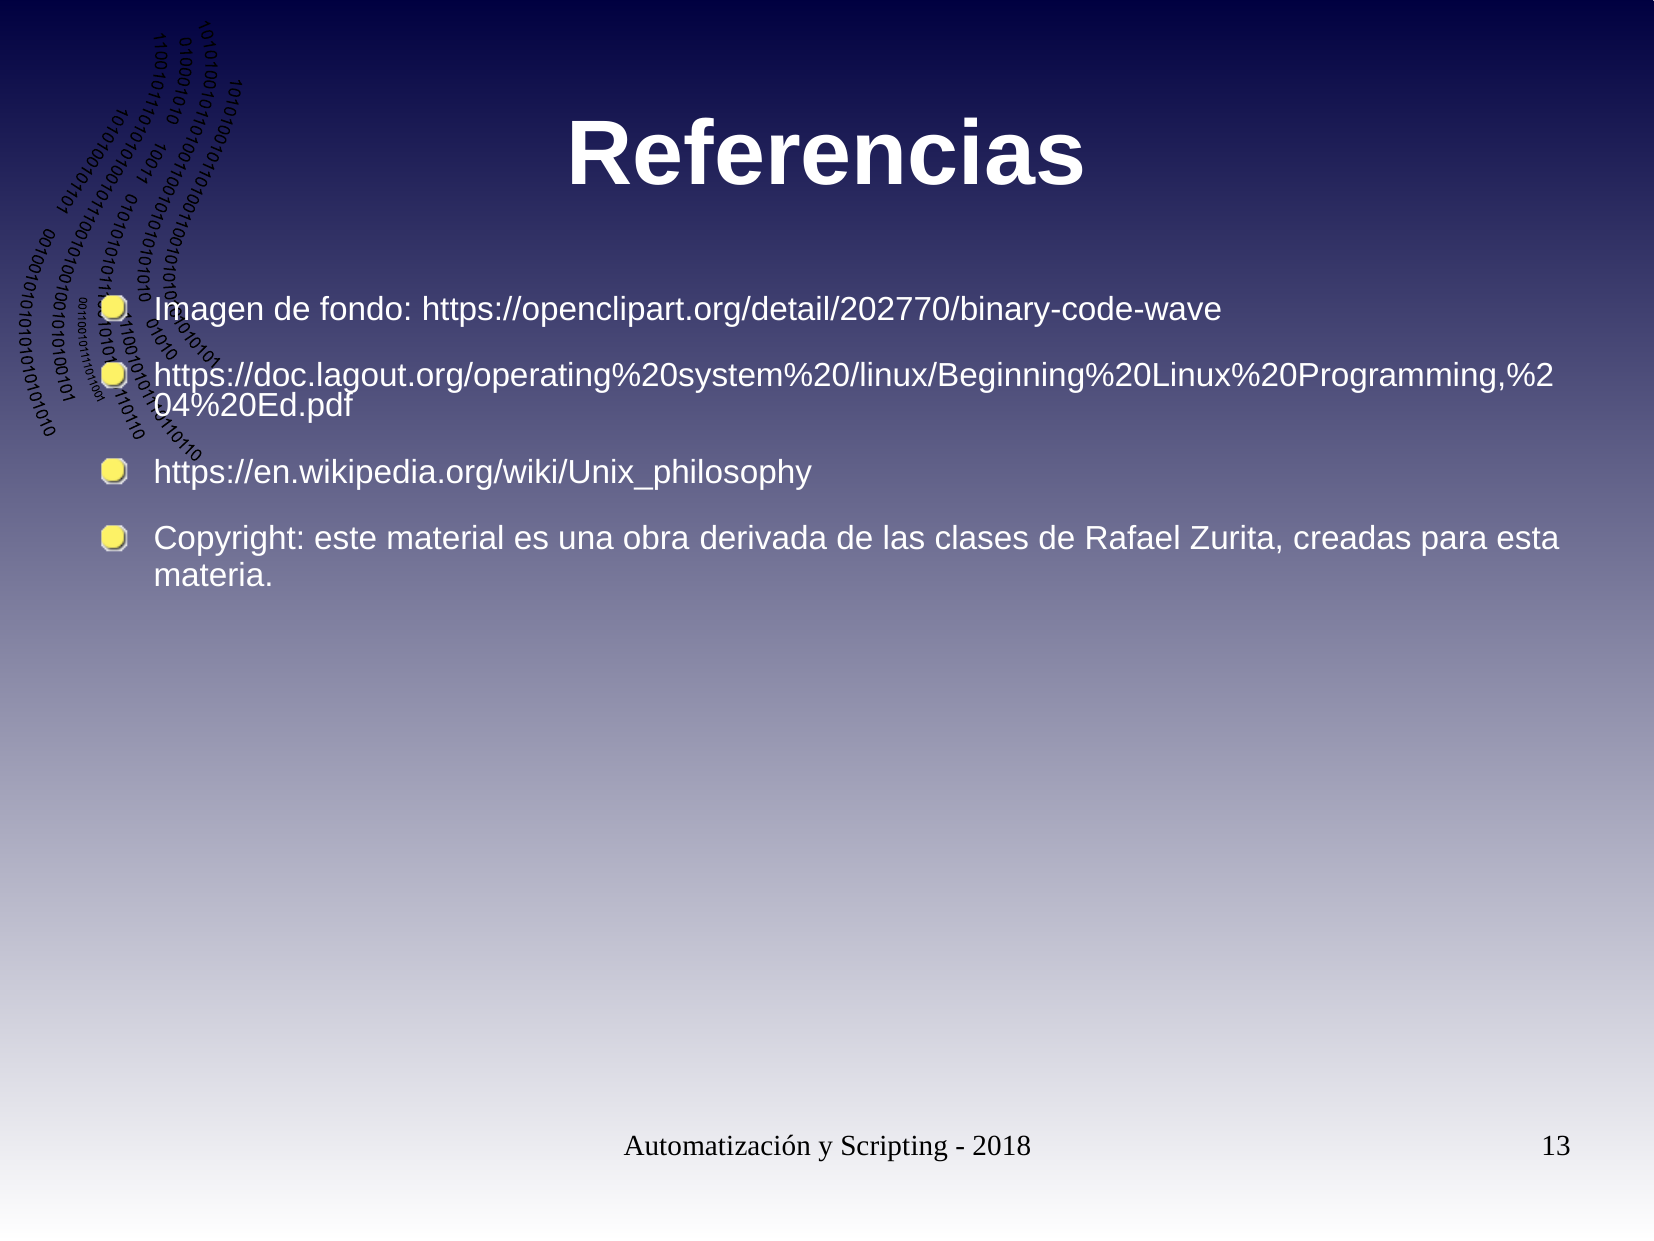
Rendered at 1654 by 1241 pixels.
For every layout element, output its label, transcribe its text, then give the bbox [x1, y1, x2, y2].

title Referencias [82, 49, 1571, 257]
list Imagen de fondo: https://openclipart.org/detail/202770/binary-code-wave https://doc.lagout.org/operating%20system%20/linux/Beginning%20Linux%20Programming,%204%20Ed.pdf https://en.wikipedia.org/wiki/Unix_philosophy Copyright: este material es una obra derivada de las clases de Rafael Zurita, creadas para esta materia. [82, 290, 1571, 1010]
picture [18, 20, 243, 461]
